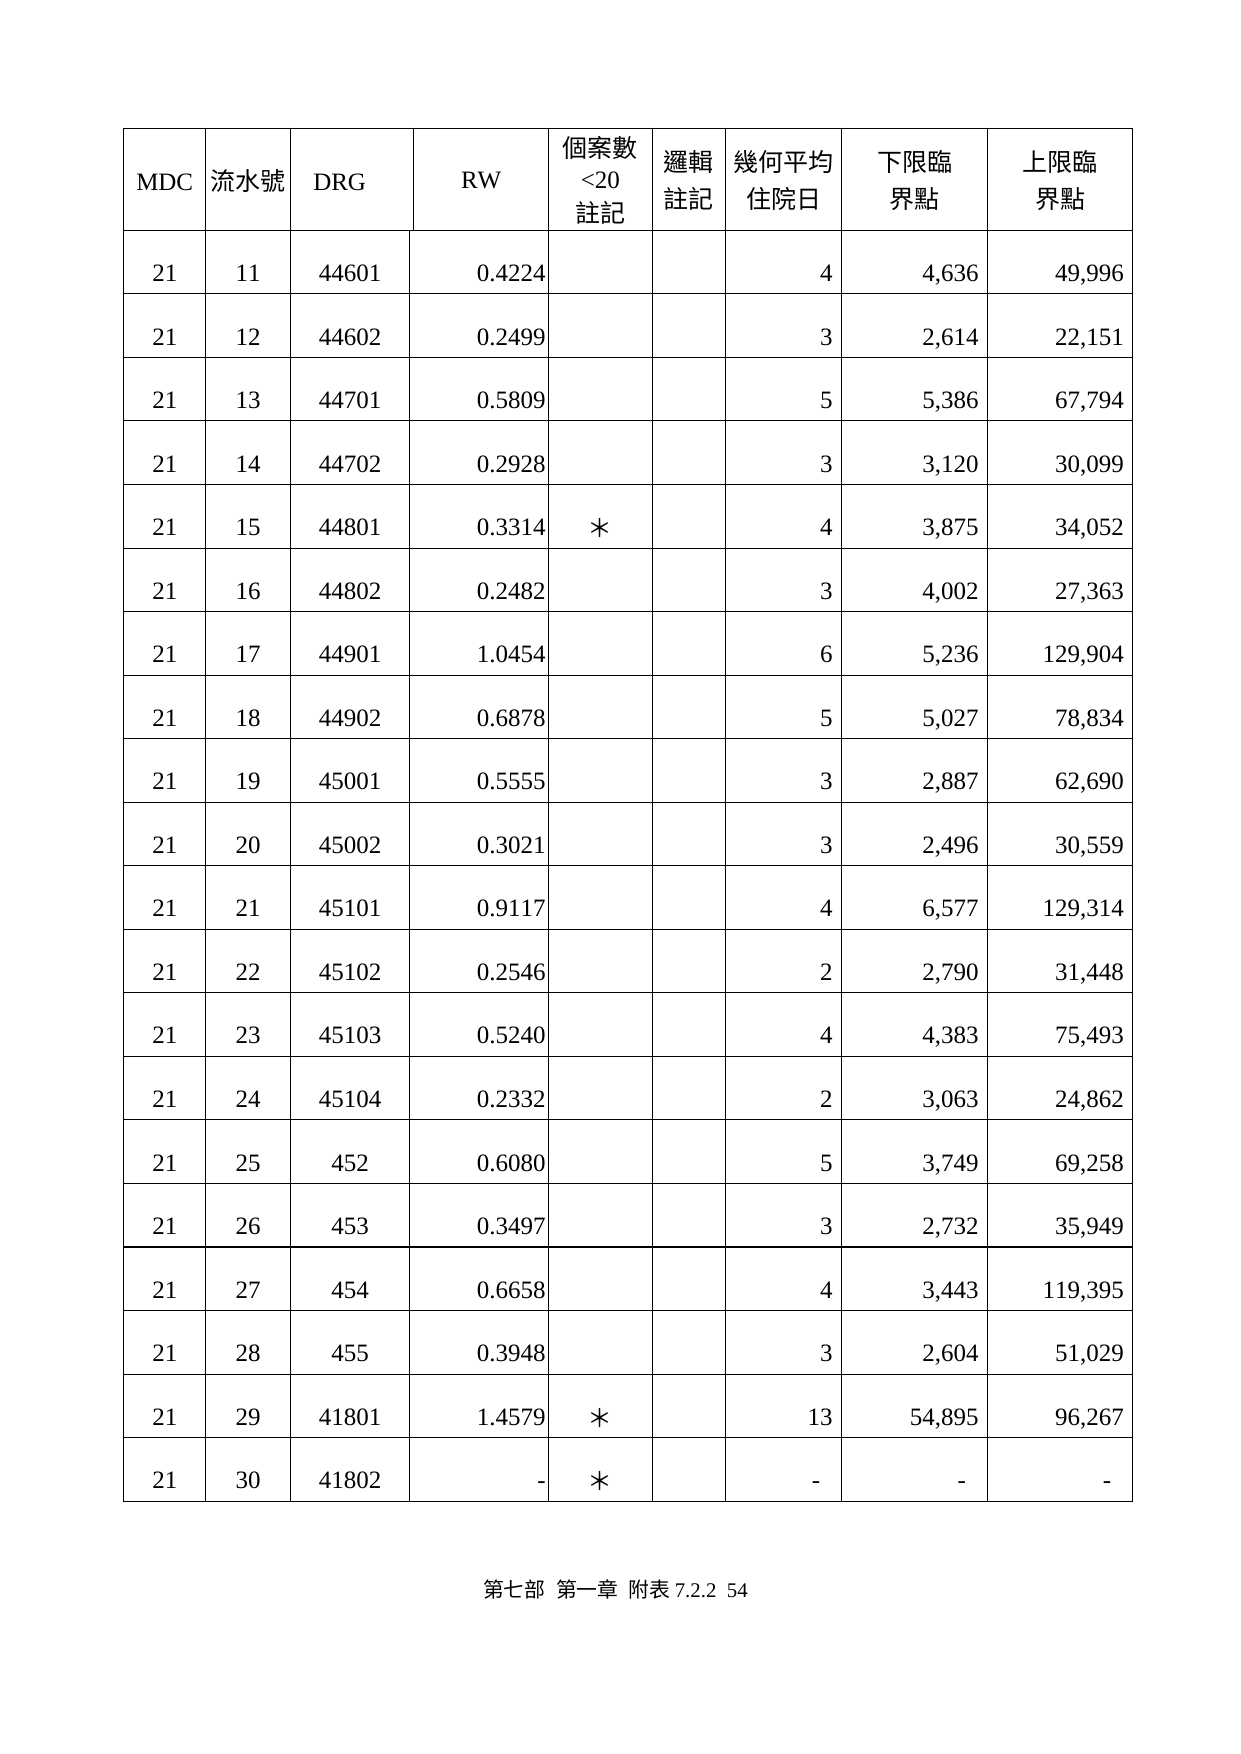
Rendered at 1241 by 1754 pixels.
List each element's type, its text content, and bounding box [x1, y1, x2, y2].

table_cell 21 [124, 549, 205, 611]
table_cell 21 [124, 358, 205, 420]
table_cell 21 [206, 866, 290, 929]
table_cell [653, 1184, 725, 1246]
table_cell 3,063 [842, 1057, 987, 1119]
table_cell 11 [206, 231, 290, 293]
table_cell 45001 [291, 739, 409, 802]
table_cell [549, 1057, 652, 1119]
table_cell 3 [726, 421, 841, 484]
table_cell 4 [726, 485, 841, 547]
table_cell [549, 231, 652, 293]
table_cell 44901 [291, 612, 409, 674]
table_cell 13 [726, 1375, 841, 1437]
table_header 下限臨 界點 [842, 129, 987, 230]
table_cell 0.5809 [410, 358, 548, 420]
table_cell 21 [124, 1311, 205, 1373]
table_cell 45104 [291, 1057, 409, 1119]
table_cell [549, 866, 652, 929]
table_cell 21 [124, 1184, 205, 1246]
table_header 邏輯註記 [653, 129, 725, 230]
table_cell 44902 [291, 676, 409, 738]
table_cell 3 [726, 294, 841, 357]
table_cell 5,236 [842, 612, 987, 674]
table_cell 5 [726, 1120, 841, 1183]
table_cell [653, 739, 725, 802]
table_cell 45103 [291, 993, 409, 1056]
table_cell - [726, 1438, 841, 1501]
table_cell 21 [124, 1375, 205, 1437]
table_header 幾何平均住院日 [726, 129, 841, 230]
table_cell 0.5555 [410, 739, 548, 802]
table_cell 16 [206, 549, 290, 611]
table_cell 4,636 [842, 231, 987, 293]
table_cell 69,258 [988, 1120, 1132, 1183]
table_cell 4 [726, 231, 841, 293]
table_cell 22 [206, 930, 290, 992]
table_cell 21 [124, 993, 205, 1056]
table_cell 21 [124, 803, 205, 865]
table_cell 78,834 [988, 676, 1132, 738]
table_cell [653, 1311, 725, 1373]
table_cell - [410, 1438, 548, 1501]
table_cell [549, 993, 652, 1056]
table_cell [653, 549, 725, 611]
table_cell 6,577 [842, 866, 987, 929]
table_cell 0.3948 [410, 1311, 548, 1373]
table_cell 54,895 [842, 1375, 987, 1437]
table_cell 3 [726, 1311, 841, 1373]
table_cell 0.2482 [410, 549, 548, 611]
table_cell 21 [124, 294, 205, 357]
table_cell ＊ [549, 485, 652, 547]
table_cell [549, 803, 652, 865]
table_cell 2,604 [842, 1311, 987, 1373]
table_cell [653, 1248, 725, 1310]
table_cell 18 [206, 676, 290, 738]
table_cell - [842, 1438, 987, 1501]
table_cell [653, 993, 725, 1056]
table_cell [653, 866, 725, 929]
table_header 個案數<20 註記 [549, 129, 652, 230]
table_cell 35,949 [988, 1184, 1132, 1246]
table_cell [549, 676, 652, 738]
table_cell ＊ [549, 1375, 652, 1437]
table_cell 1.4579 [410, 1375, 548, 1437]
table_cell 0.9117 [410, 866, 548, 929]
table_cell 2,887 [842, 739, 987, 802]
table_cell 3 [726, 549, 841, 611]
table_cell 0.6080 [410, 1120, 548, 1183]
table_cell 5 [726, 676, 841, 738]
table_header 流水號 [206, 129, 290, 230]
table_cell 19 [206, 739, 290, 802]
table_cell 21 [124, 485, 205, 547]
table_cell 44802 [291, 549, 409, 611]
table_header 上限臨 界點 [988, 129, 1132, 230]
table_cell 3,443 [842, 1248, 987, 1310]
table_cell 0.3021 [410, 803, 548, 865]
table_cell 2,790 [842, 930, 987, 992]
table_cell [549, 1311, 652, 1373]
table_cell 3,120 [842, 421, 987, 484]
table_cell 119,395 [988, 1248, 1132, 1310]
table_cell 45101 [291, 866, 409, 929]
table_header MDC [124, 129, 205, 230]
table_cell 21 [124, 1248, 205, 1310]
table_cell 25 [206, 1120, 290, 1183]
table_cell 0.2546 [410, 930, 548, 992]
table_cell 44702 [291, 421, 409, 484]
table_cell 0.2499 [410, 294, 548, 357]
table_cell 4,383 [842, 993, 987, 1056]
table_cell 24 [206, 1057, 290, 1119]
table_cell 44701 [291, 358, 409, 420]
table_cell [549, 1184, 652, 1246]
table_cell 21 [124, 1438, 205, 1501]
table_cell 4 [726, 866, 841, 929]
table_cell 26 [206, 1184, 290, 1246]
table_cell [549, 1120, 652, 1183]
table_cell 21 [124, 930, 205, 992]
table_cell [653, 485, 725, 547]
table_cell 454 [291, 1248, 409, 1310]
table_cell [653, 1120, 725, 1183]
table_cell 0.2332 [410, 1057, 548, 1119]
table_cell [653, 294, 725, 357]
table_cell 22,151 [988, 294, 1132, 357]
table_cell [653, 231, 725, 293]
table_cell 34,052 [988, 485, 1132, 547]
table_cell 24,862 [988, 1057, 1132, 1119]
table_cell 3 [726, 1184, 841, 1246]
table_cell 453 [291, 1184, 409, 1246]
table_cell 30,099 [988, 421, 1132, 484]
table_cell 21 [124, 739, 205, 802]
table_cell 30,559 [988, 803, 1132, 865]
table_cell 44801 [291, 485, 409, 547]
table_cell [653, 803, 725, 865]
table_cell 13 [206, 358, 290, 420]
table_cell 21 [124, 676, 205, 738]
table_cell [549, 549, 652, 611]
table_cell 14 [206, 421, 290, 484]
table_cell [549, 1248, 652, 1310]
table_cell 62,690 [988, 739, 1132, 802]
table_cell [549, 739, 652, 802]
table_cell 12 [206, 294, 290, 357]
table_cell 0.4224 [410, 231, 548, 293]
table_cell 452 [291, 1120, 409, 1183]
table_header DRG [291, 129, 413, 230]
table_cell 0.6658 [410, 1248, 548, 1310]
table_cell [653, 612, 725, 674]
table_cell 5 [726, 358, 841, 420]
table_cell 41802 [291, 1438, 409, 1501]
table_cell 17 [206, 612, 290, 674]
table_cell 21 [124, 1057, 205, 1119]
table_cell 0.3497 [410, 1184, 548, 1246]
table_cell 2 [726, 1057, 841, 1119]
table_cell 3,749 [842, 1120, 987, 1183]
table_cell 75,493 [988, 993, 1132, 1056]
table_cell 67,794 [988, 358, 1132, 420]
table_cell 44602 [291, 294, 409, 357]
table_cell 4 [726, 993, 841, 1056]
table_header RW [414, 129, 548, 230]
table_cell 129,904 [988, 612, 1132, 674]
table_cell [653, 930, 725, 992]
table_cell 30 [206, 1438, 290, 1501]
table_cell 2,614 [842, 294, 987, 357]
table_cell ＊ [549, 1438, 652, 1501]
table_cell 15 [206, 485, 290, 547]
table_cell 21 [124, 866, 205, 929]
table_cell 51,029 [988, 1311, 1132, 1373]
table_cell 1.0454 [410, 612, 548, 674]
table_cell 27,363 [988, 549, 1132, 611]
table_cell 20 [206, 803, 290, 865]
table_cell 2,732 [842, 1184, 987, 1246]
table_cell 129,314 [988, 866, 1132, 929]
table_cell 23 [206, 993, 290, 1056]
table_cell 3 [726, 803, 841, 865]
table_cell 21 [124, 231, 205, 293]
table_cell 5,027 [842, 676, 987, 738]
table_cell [653, 1375, 725, 1437]
table_cell [653, 1057, 725, 1119]
table_cell 45102 [291, 930, 409, 992]
table_cell 41801 [291, 1375, 409, 1437]
table_cell 21 [124, 612, 205, 674]
table_cell 21 [124, 421, 205, 484]
table_cell [549, 421, 652, 484]
table_cell 27 [206, 1248, 290, 1310]
table_cell - [988, 1438, 1132, 1501]
table_cell [549, 612, 652, 674]
table_cell 2,496 [842, 803, 987, 865]
table_cell [549, 930, 652, 992]
table_cell 0.3314 [410, 485, 548, 547]
table_cell [653, 421, 725, 484]
table_cell [653, 676, 725, 738]
table_cell 29 [206, 1375, 290, 1437]
table_cell 2 [726, 930, 841, 992]
table_cell 44601 [291, 231, 409, 293]
table_cell 45002 [291, 803, 409, 865]
table_cell [653, 1438, 725, 1501]
table_cell 31,448 [988, 930, 1132, 992]
table_cell 3,875 [842, 485, 987, 547]
table_cell 0.6878 [410, 676, 548, 738]
table_cell 28 [206, 1311, 290, 1373]
table_cell 0.5240 [410, 993, 548, 1056]
table_cell 4 [726, 1248, 841, 1310]
table_cell 455 [291, 1311, 409, 1373]
table_cell 6 [726, 612, 841, 674]
table_cell 0.2928 [410, 421, 548, 484]
table_cell 3 [726, 739, 841, 802]
table_cell 49,996 [988, 231, 1132, 293]
table_cell [549, 294, 652, 357]
table_cell 96,267 [988, 1375, 1132, 1437]
table_cell 5,386 [842, 358, 987, 420]
table_cell [549, 358, 652, 420]
table_cell 4,002 [842, 549, 987, 611]
table_cell [653, 358, 725, 420]
table_cell 21 [124, 1120, 205, 1183]
